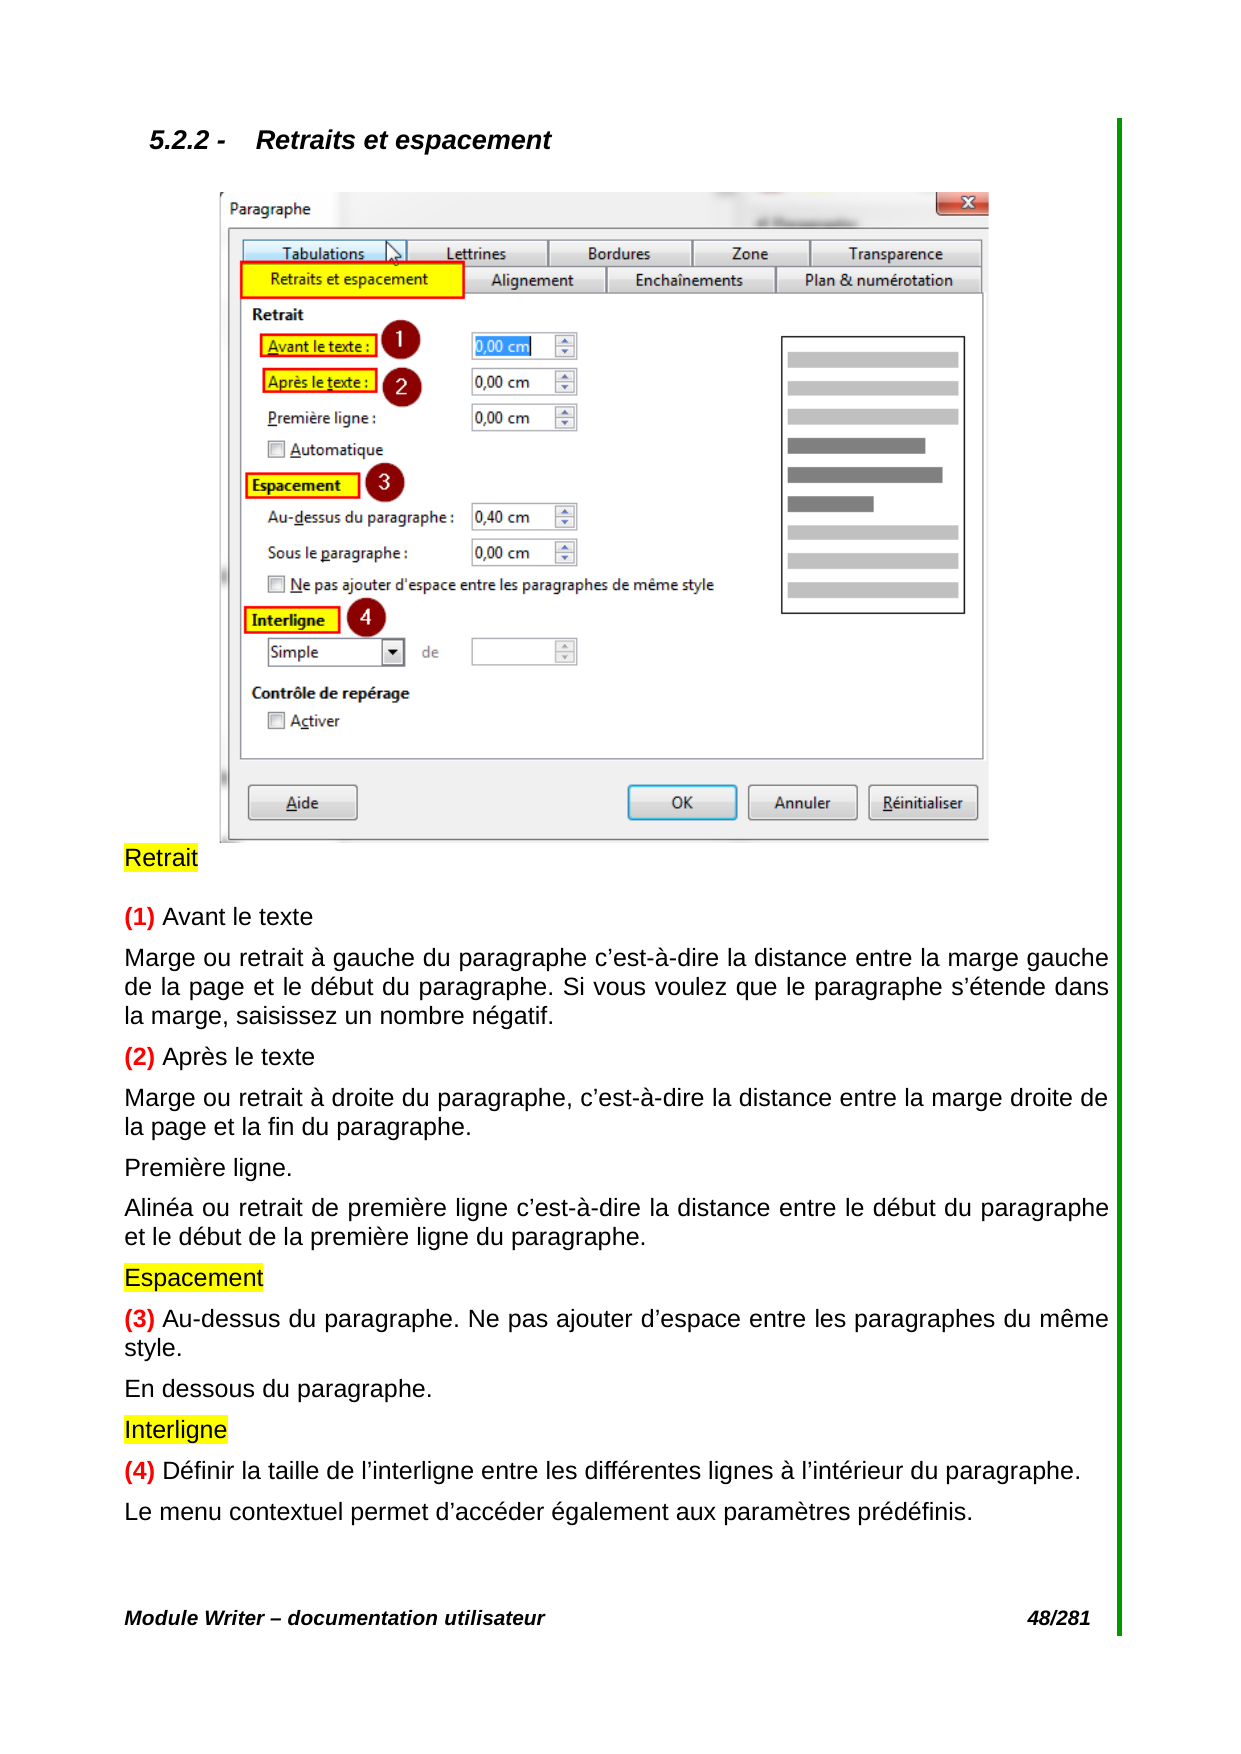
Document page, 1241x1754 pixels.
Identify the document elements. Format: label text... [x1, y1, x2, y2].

text Marge ou retrait à gauche du paragraphe c’est-à-dire la distance entre la marge gauche de la page et le début du paragraphe. Si vous voulez que le paragraphe s’étende dans la marge, saisissez un nombre négatif. [124, 943, 1111, 1030]
text Interligne [124, 1415, 1111, 1444]
text En dessous du paragraphe. [124, 1374, 1111, 1403]
text (4) Définir la taille de l’interligne entre les différentes lignes à l’intérieur du paragraphe. [124, 1456, 1111, 1484]
text Retrait [124, 167, 1111, 872]
text (3) Au-dessus du paragraphe. Ne pas ajouter d’espace entre les paragraphes du même style. [124, 1304, 1111, 1362]
text Marge ou retrait à droite du paragraphe, c’est-à-dire la distance entre la marge droite de la page et la fin du paragraphe. [124, 1082, 1111, 1141]
text Première ligne. [124, 1152, 1111, 1181]
picture [219, 192, 989, 843]
subtitle Retraits et espacement [149, 124, 1111, 155]
text Le menu contextuel permet d’accéder également aux paramètres prédéfinis. [124, 1496, 1111, 1525]
text (1) Avant le texte [124, 901, 1111, 931]
text Espacement [124, 1263, 1111, 1292]
text Alinéa ou retrait de première ligne c’est-à-dire la distance entre le début du paragraphe et le début de la première ligne du paragraphe. [124, 1193, 1111, 1251]
text (2) Après le texte [124, 1042, 1111, 1071]
